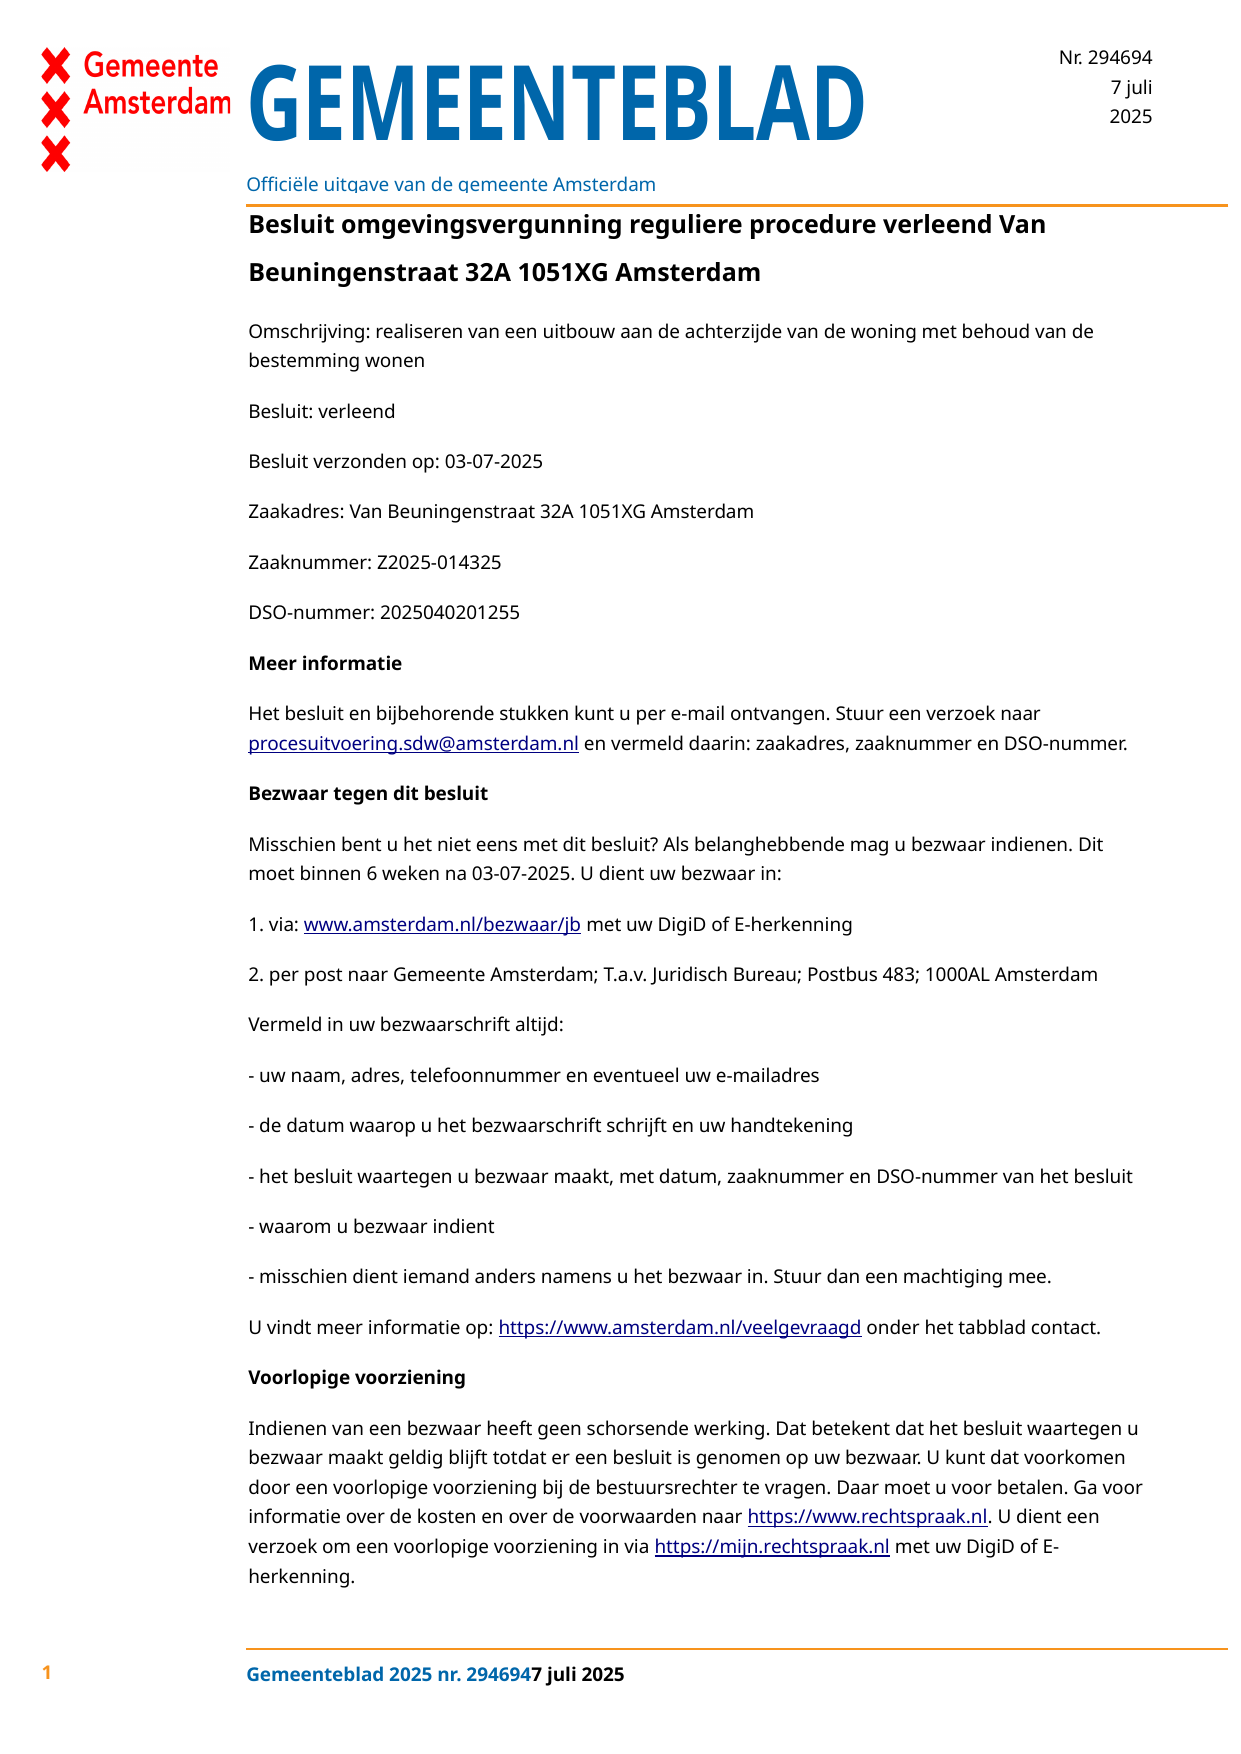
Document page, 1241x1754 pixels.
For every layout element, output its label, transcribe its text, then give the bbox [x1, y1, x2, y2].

text Besluit omgevingsvergunning reguliere procedure verleend Van Beuningenstraat 32A 1051XG Amsterdam [248, 207, 1152, 288]
text Meer informatie [248, 650, 1152, 676]
text Besluit: verleend [248, 398, 1152, 424]
text Besluit verzonden op: 03-07-2025 [248, 448, 1152, 474]
text Vermeld in uw bezwaarschrift altijd: [248, 1012, 1152, 1037]
text Bezwaar tegen dit besluit [248, 780, 1152, 806]
text - het besluit waartegen u bezwaar maakt, met datum, zaaknummer en DSO-nummer van het besluit [248, 1163, 1152, 1189]
text Voorlopige voorziening [248, 1364, 1152, 1390]
text - waarom u bezwaar indient [248, 1213, 1152, 1239]
text 2. per post naar Gemeente Amsterdam; T.a.v. Juridisch Bureau; Postbus 483; 1000AL Amsterdam [248, 961, 1152, 987]
picture [41, 47, 231, 172]
text Het besluit en bijbehorende stukken kunt u per e-mail ontvangen. Stuur een verzoek naar procesuitvoering.sdw@amsterdam.nl en vermeld daarin: zaakadres, zaaknummer en DSO-nummer. [248, 700, 1152, 756]
text U vindt meer informatie op: https://www.amsterdam.nl/veelgevraagd onder het tabblad contact. [248, 1314, 1152, 1340]
text Indienen van een bezwaar heeft geen schorsende werking. Dat betekent dat het besluit waartegen u bezwaar maakt geldig blijft totdat er een besluit is genomen op uw bezwaar. U kunt dat voorkomen door een voorlopige voorziening bij de bestuursrechter te vragen. Daar moet u voor betalen. Ga voor informatie over de kosten en over de voorwaarden naar https://www.rechtspraak.nl. U dient een verzoek om een voorlopige voorziening in via https://mijn.rechtspraak.nl met uw DigiD of E-herkenning. [248, 1415, 1152, 1589]
text Zaakadres: Van Beuningenstraat 32A 1051XG Amsterdam [248, 499, 1152, 524]
text 1. via: www.amsterdam.nl/bezwaar/jb met uw DigiD of E-herkenning [248, 911, 1152, 937]
text - uw naam, adres, telefoonnummer en eventueel uw e-mailadres [248, 1062, 1152, 1088]
text DSO-nummer: 2025040201255 [248, 599, 1152, 625]
text Omschrijving: realiseren van een uitbouw aan de achterzijde van de woning met behoud van de bestemming wonen [248, 318, 1152, 373]
text Misschien bent u het niet eens met dit besluit? Als belanghebbende mag u bezwaar indienen. Dit moet binnen 6 weken na 03-07-2025. U dient uw bezwaar in: [248, 831, 1152, 886]
text Zaaknummer: Z2025-014325 [248, 549, 1152, 575]
text - de datum waarop u het bezwaarschrift schrijft en uw handtekening [248, 1112, 1152, 1138]
text - misschien dient iemand anders namens u het bezwaar in. Stuur dan een machtiging mee. [248, 1264, 1152, 1289]
